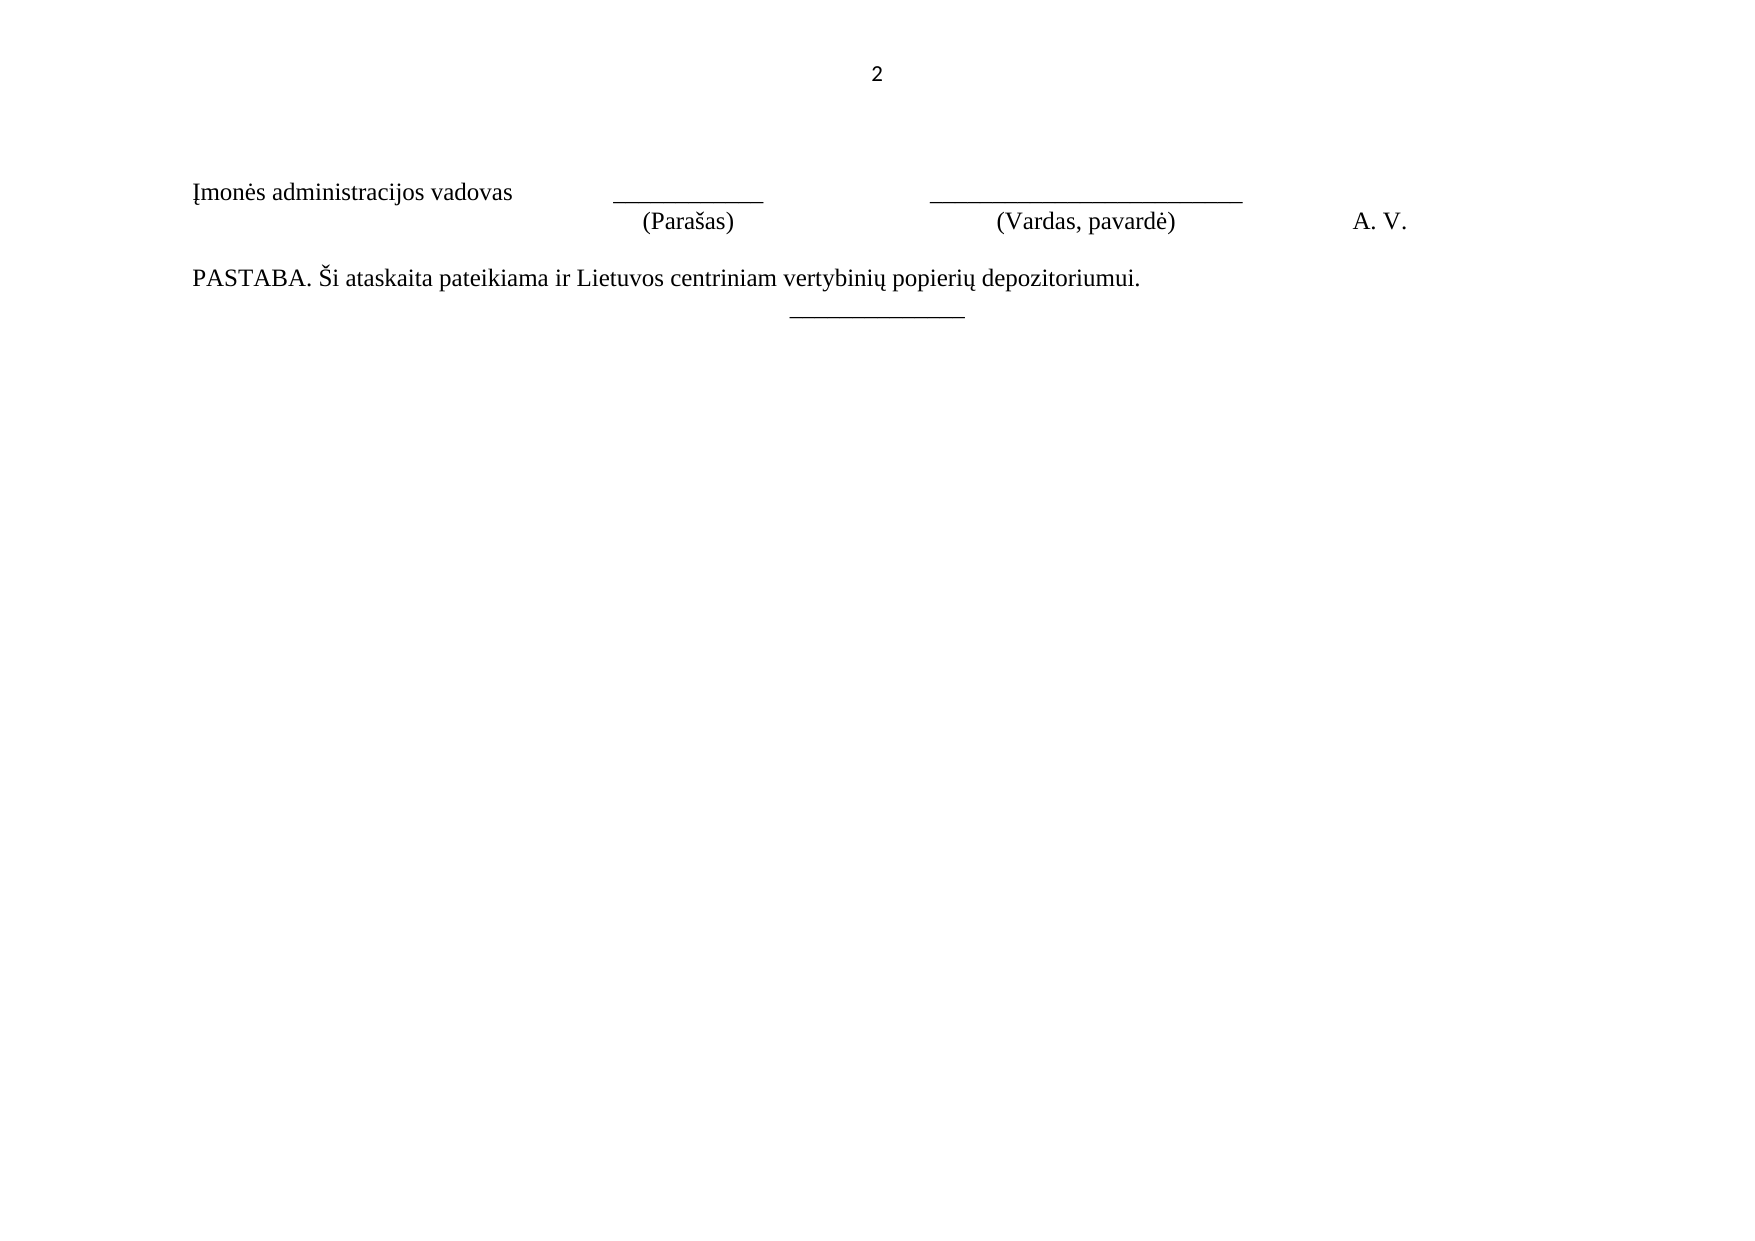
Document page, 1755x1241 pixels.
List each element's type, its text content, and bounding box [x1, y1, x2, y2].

text ______________ [118, 292, 1636, 321]
text PASTABA. Ši ataskaita pateikiama ir Lietuvos centriniam vertybinių popierių depozitoriumui. [118, 263, 1636, 292]
text (Parašas) (Vardas, pavardė) A. V. [118, 206, 1636, 235]
text Įmonės administracijos vadovas ____________ _________________________ [118, 177, 1636, 206]
